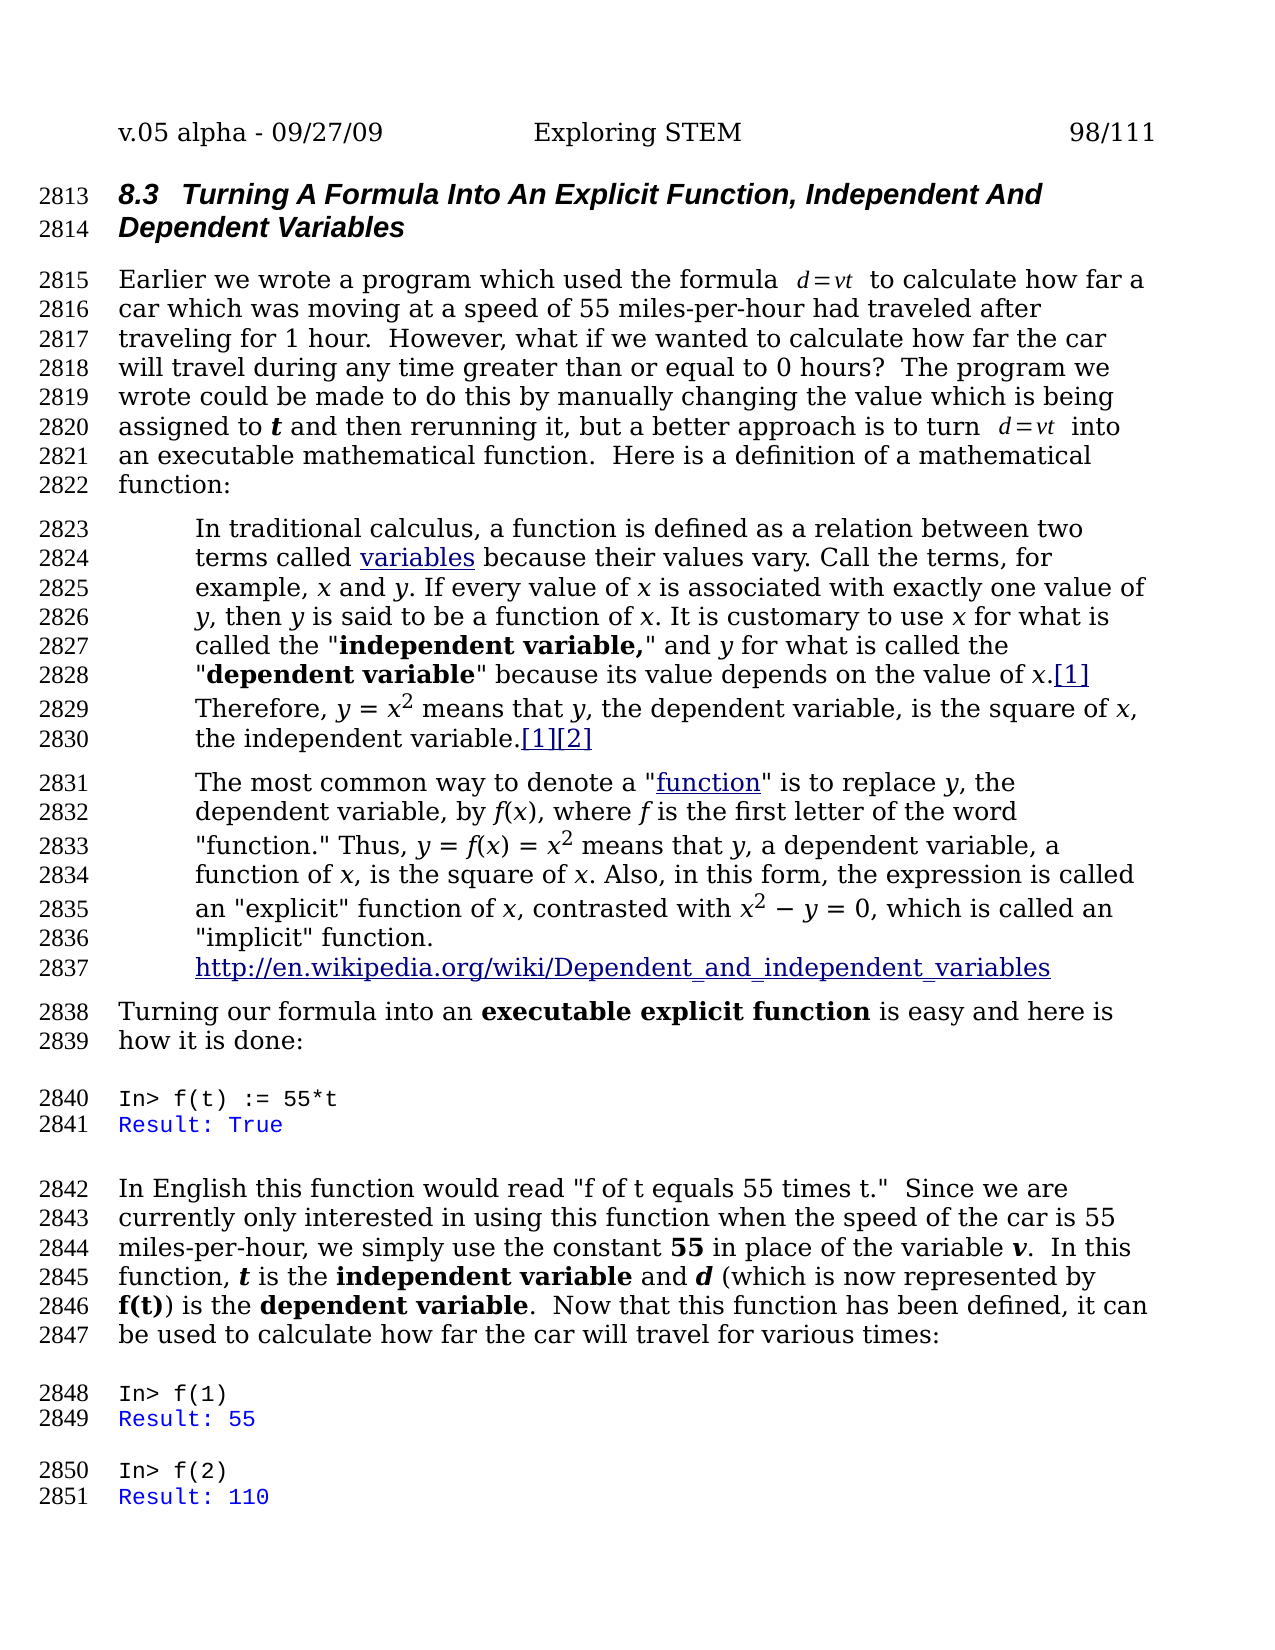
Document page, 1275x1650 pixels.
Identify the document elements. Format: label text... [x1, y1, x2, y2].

text In> f(t) := 55*t [118, 1087, 1157, 1113]
text In> f(1) [118, 1382, 1157, 1408]
text Result: 110 [118, 1486, 1157, 1512]
subtitle Turning A Formula Into An Explicit Function, Independent And Dependent Variables [118, 177, 1157, 244]
text The most common way to denote a "function" is to replace y, the dependent variable, by f(x), where f is the first letter of the word "function." Thus, y = f(x) = x2 means that y, a dependent variable, a function of x, is the square of x. Also, in this form, the expression is called an "explicit" function of x, contrasted with x2 − y = 0, which is called an "implicit" function. http://en.wikipedia.org/wiki/Dependent_and_independent_variables [195, 768, 1157, 982]
text In> f(2) [118, 1460, 1157, 1486]
text Result: True [118, 1113, 1157, 1139]
text Earlier we wrote a program which used the formulato calculate how far a car which was moving at a speed of 55 miles-per-hour had traveled after traveling for 1 hour. However, what if we wanted to calculate how far the car will travel during any time greater than or equal to 0 hours? The program we wrote could be made to do this by manually changing the value which is being assigned to t and then rerunning it, but a better approach is to turninto an executable mathematical function. Here is a definition of a mathematical function: [118, 265, 1157, 499]
text In English this function would read "f of t equals 55 times t." Since we are currently only interested in using this function when the speed of the car is 55 miles-per-hour, we simply use the constant 55 in place of the variable v. In this function, t is the independent variable and d (which is now represented by f(t)) is the dependent variable. Now that this function has been defined, it can be used to calculate how far the car will travel for various times: [118, 1174, 1157, 1350]
text Result: 55 [118, 1408, 1157, 1434]
text In traditional calculus, a function is defined as a relation between two terms called variables because their values vary. Call the terms, for example, x and y. If every value of x is associated with exactly one value of y, then y is said to be a function of x. It is customary to use x for what is called the "independent variable," and y for what is called the "dependent variable" because its value depends on the value of x.[1] Therefore, y = x2 means that y, the dependent variable, is the square of x, the independent variable.[1][2] [195, 514, 1157, 753]
text Turning our formula into an executable explicit function is easy and here is how it is done: [118, 997, 1157, 1056]
